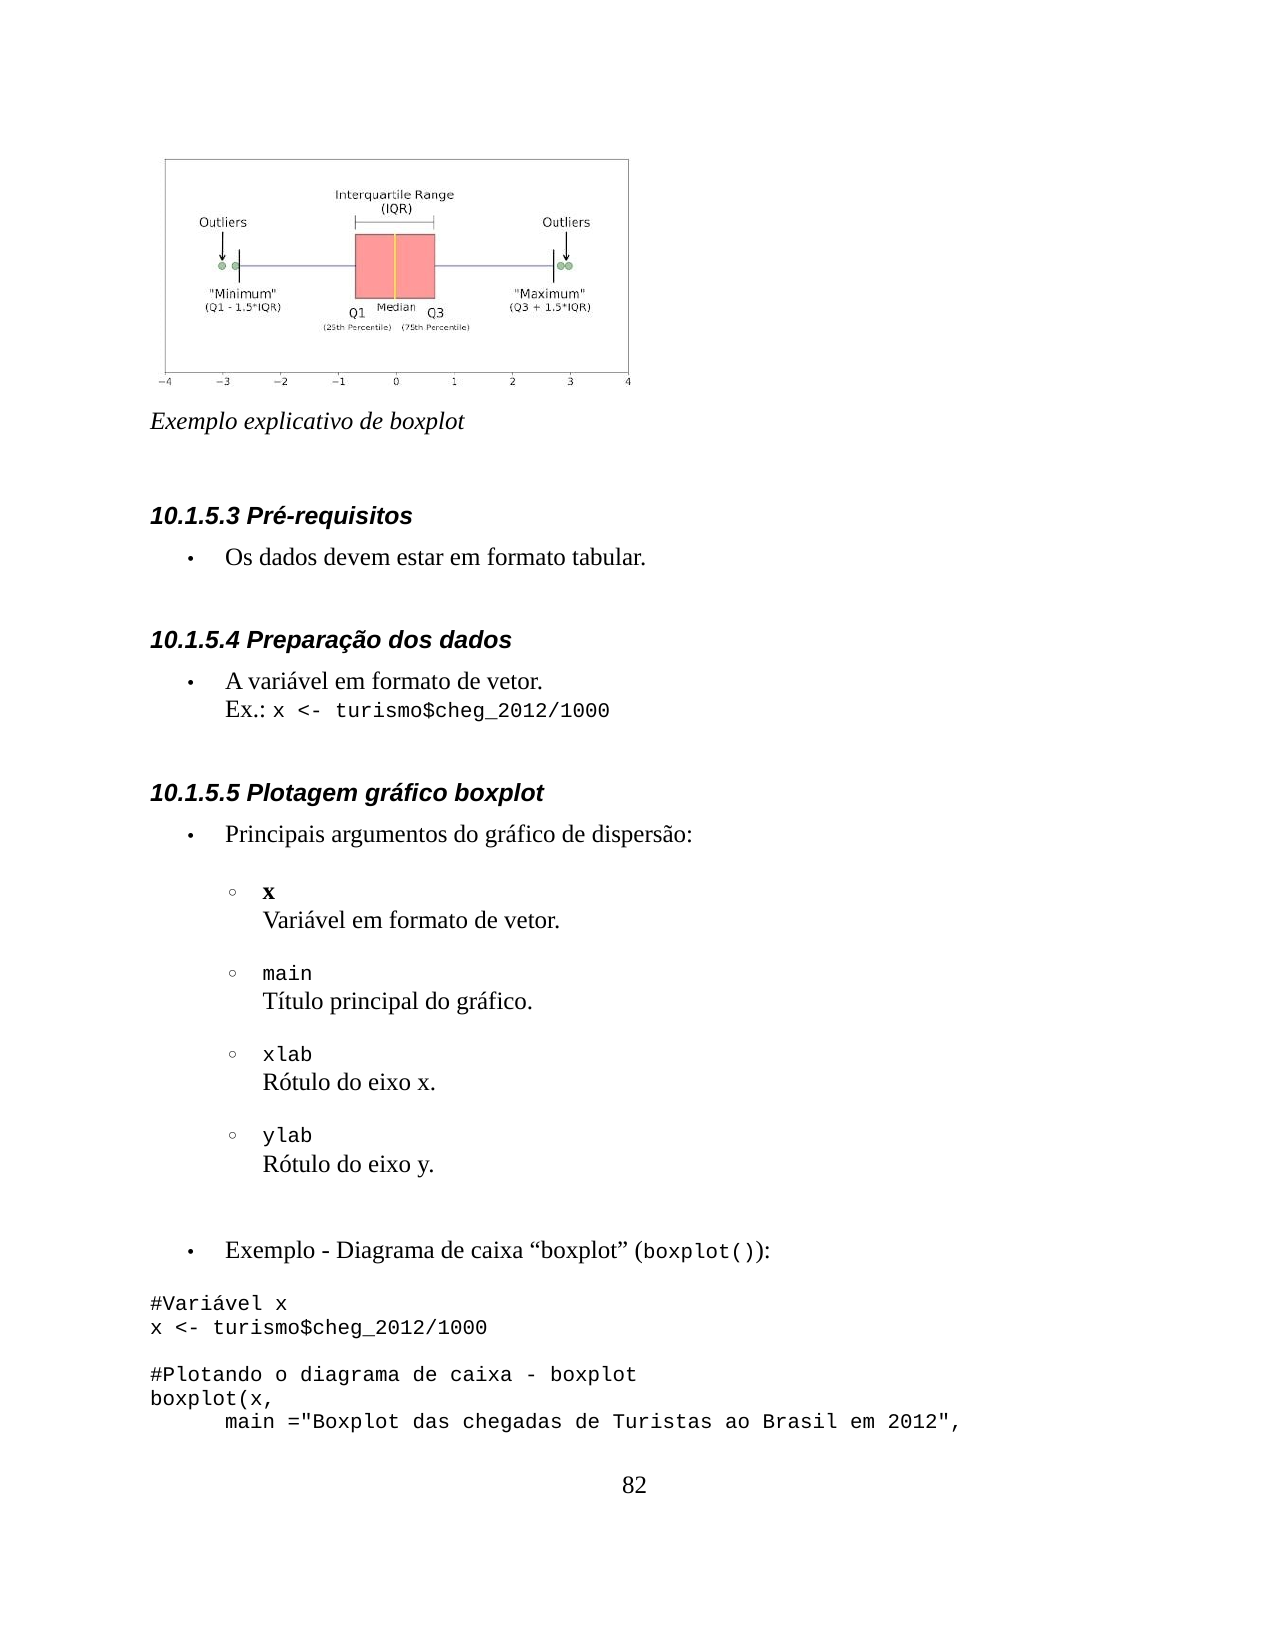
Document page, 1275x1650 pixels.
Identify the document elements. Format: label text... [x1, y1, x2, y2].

subtitle 10.1.5.4 Preparação dos dados [150, 625, 1125, 653]
list Principais argumentos do gráfico de dispersão: [187, 819, 1125, 876]
list x Variável em formato de vetor. [225, 876, 1125, 963]
list main Título principal do gráfico. [225, 963, 1125, 1044]
text #Plotando o diagrama de caixa - boxplot [150, 1364, 1125, 1388]
text #Variável x [150, 1293, 1125, 1317]
subtitle 10.1.5.3 Pré-requisitos [150, 501, 1125, 530]
list A variável em formato de vetor. Ex.: x <- turismo$cheg_2012/1000 [187, 666, 1125, 753]
picture [150, 150, 638, 394]
subtitle 10.1.5.5 Plotagem gráfico boxplot [150, 778, 1125, 806]
list Exemplo - Diagrama de caixa “boxplot” (boxplot()): [187, 1235, 1125, 1293]
text boxplot(x, [150, 1388, 1125, 1411]
list xlab Rótulo do eixo x. [225, 1044, 1125, 1125]
text main ="Boxplot das chegadas de Turistas ao Brasil em 2012", [150, 1411, 1125, 1435]
text Exemplo explicativo de boxplot [150, 406, 1125, 435]
list Os dados devem estar em formato tabular. [187, 542, 1125, 600]
list ylab Rótulo do eixo y. [225, 1125, 1125, 1206]
text x <- turismo$cheg_2012/1000 [150, 1317, 1125, 1341]
